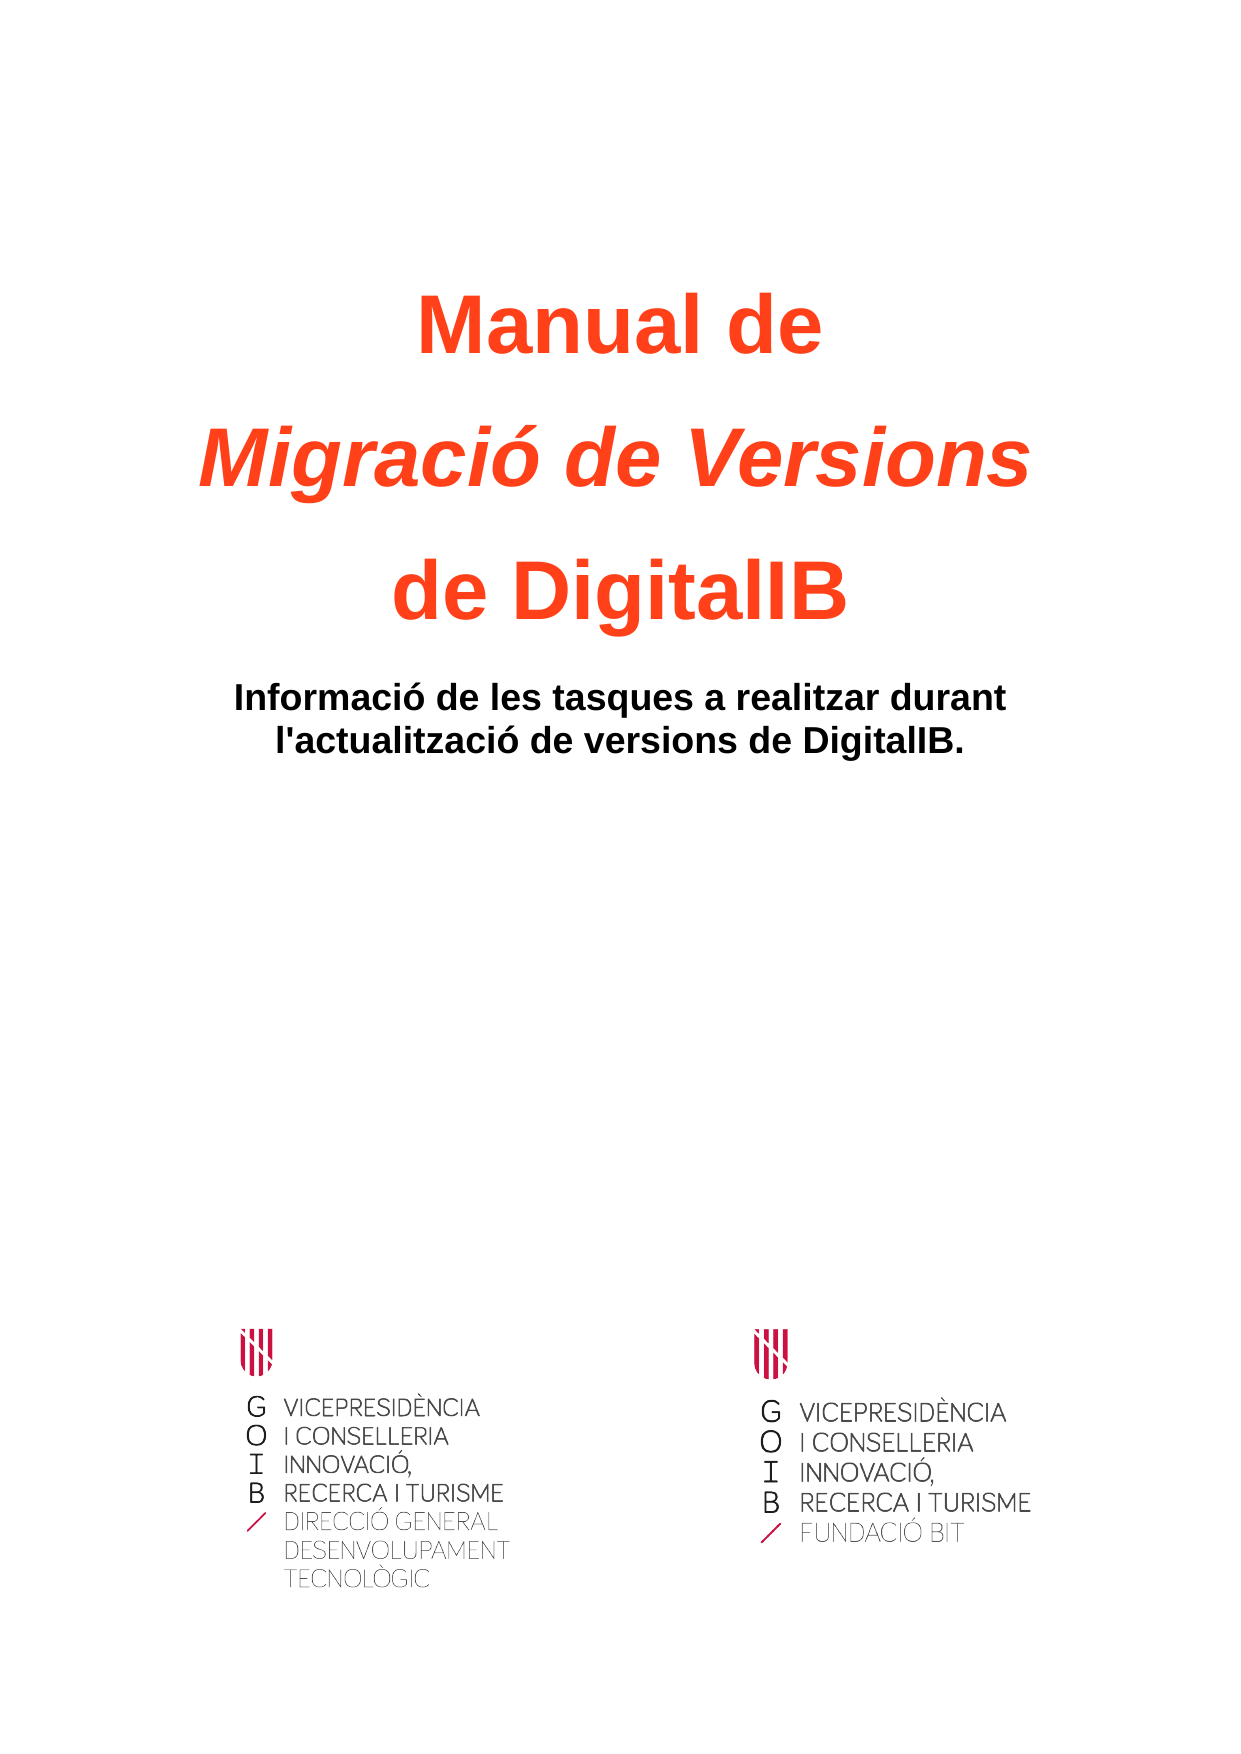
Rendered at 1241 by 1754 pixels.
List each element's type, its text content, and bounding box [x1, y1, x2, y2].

table_header [118, 1315, 632, 1603]
subtitle Informació de les tasques a realitzar durant l'actualització de versions de DigitalIB. [118, 675, 1122, 761]
picture [742, 1321, 1044, 1552]
table_header [664, 1315, 1122, 1603]
title de DigitalIB [118, 542, 1122, 637]
table_header [633, 1315, 663, 1603]
title Migració de Versions [118, 408, 1122, 504]
picture [229, 1321, 522, 1596]
title Manual de [118, 275, 1122, 371]
